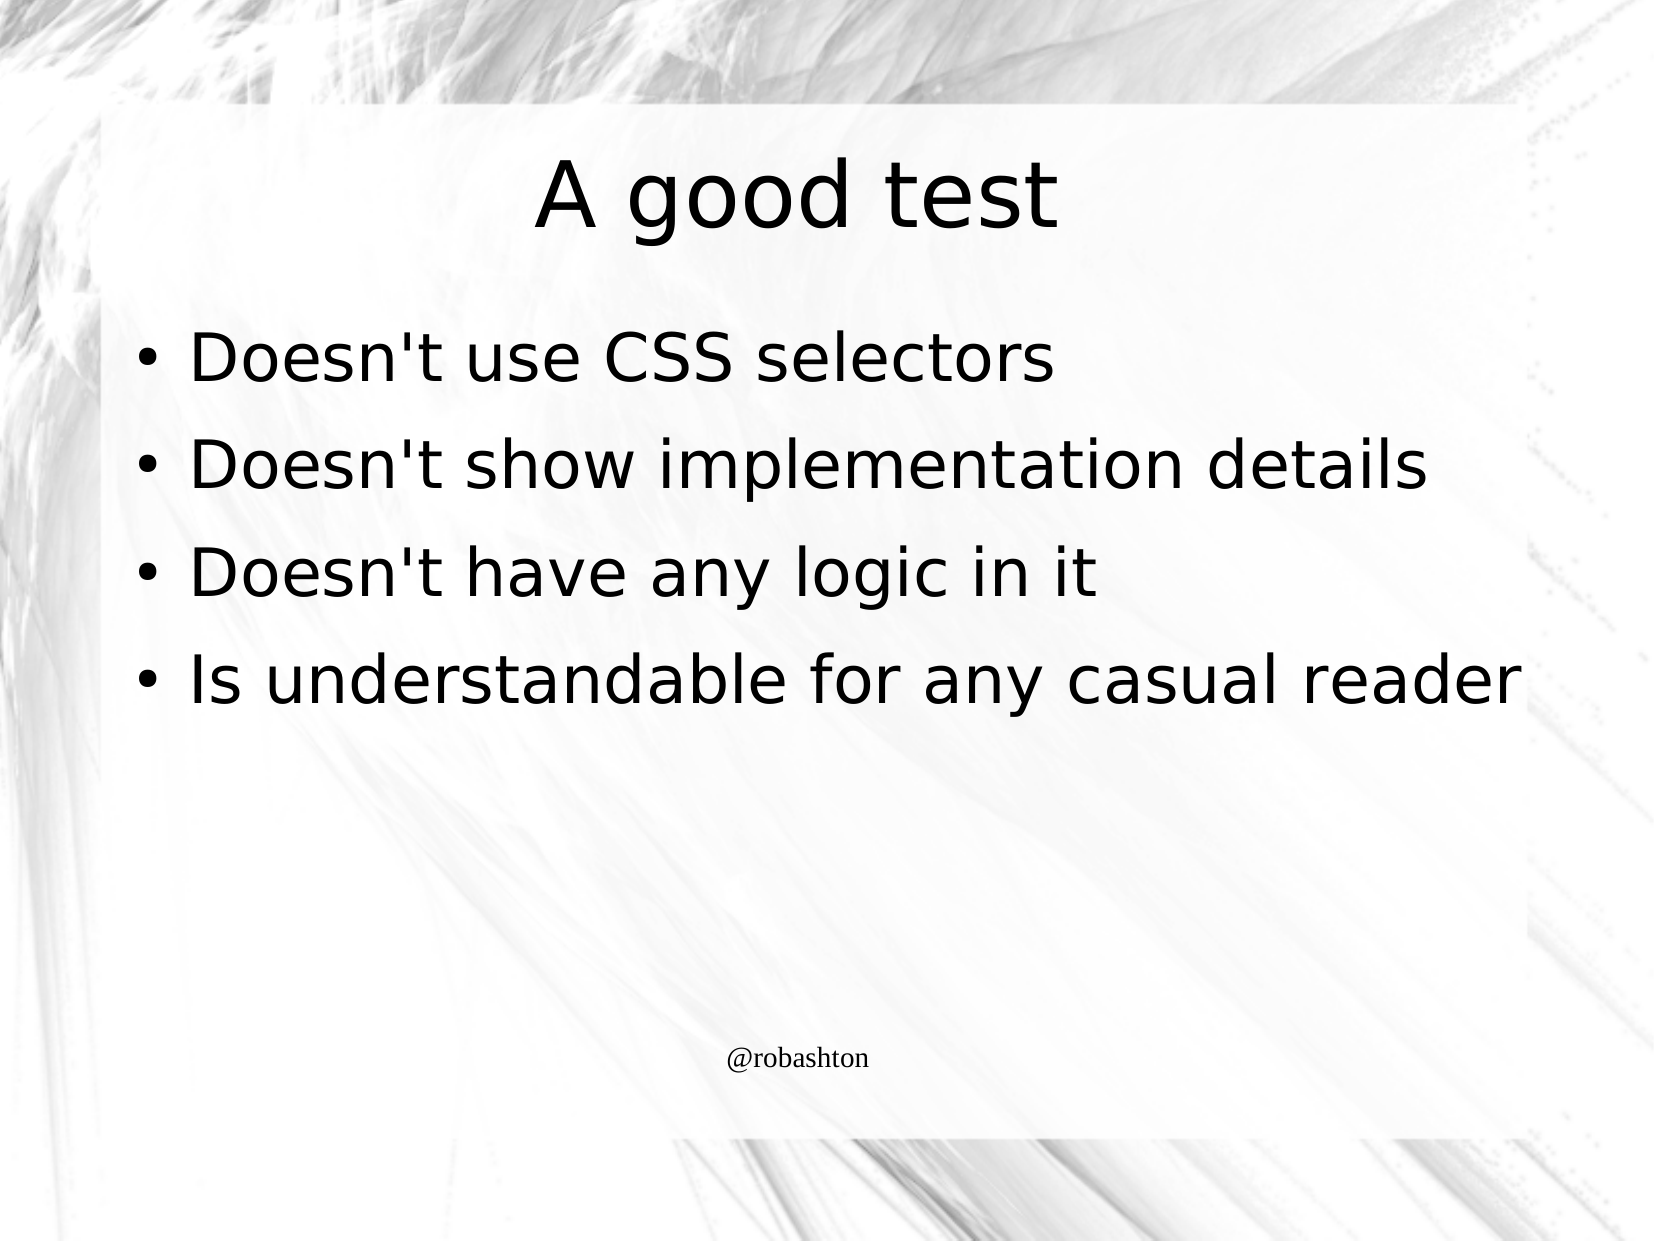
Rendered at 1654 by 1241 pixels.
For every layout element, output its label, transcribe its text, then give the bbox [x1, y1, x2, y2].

picture [0, 0, 1654, 1241]
list Doesn't use CSS selectors Doesn't show implementation details Doesn't have any logic in it Is understandable for any casual reader [118, 319, 1571, 1040]
title A good test [118, 112, 1506, 281]
